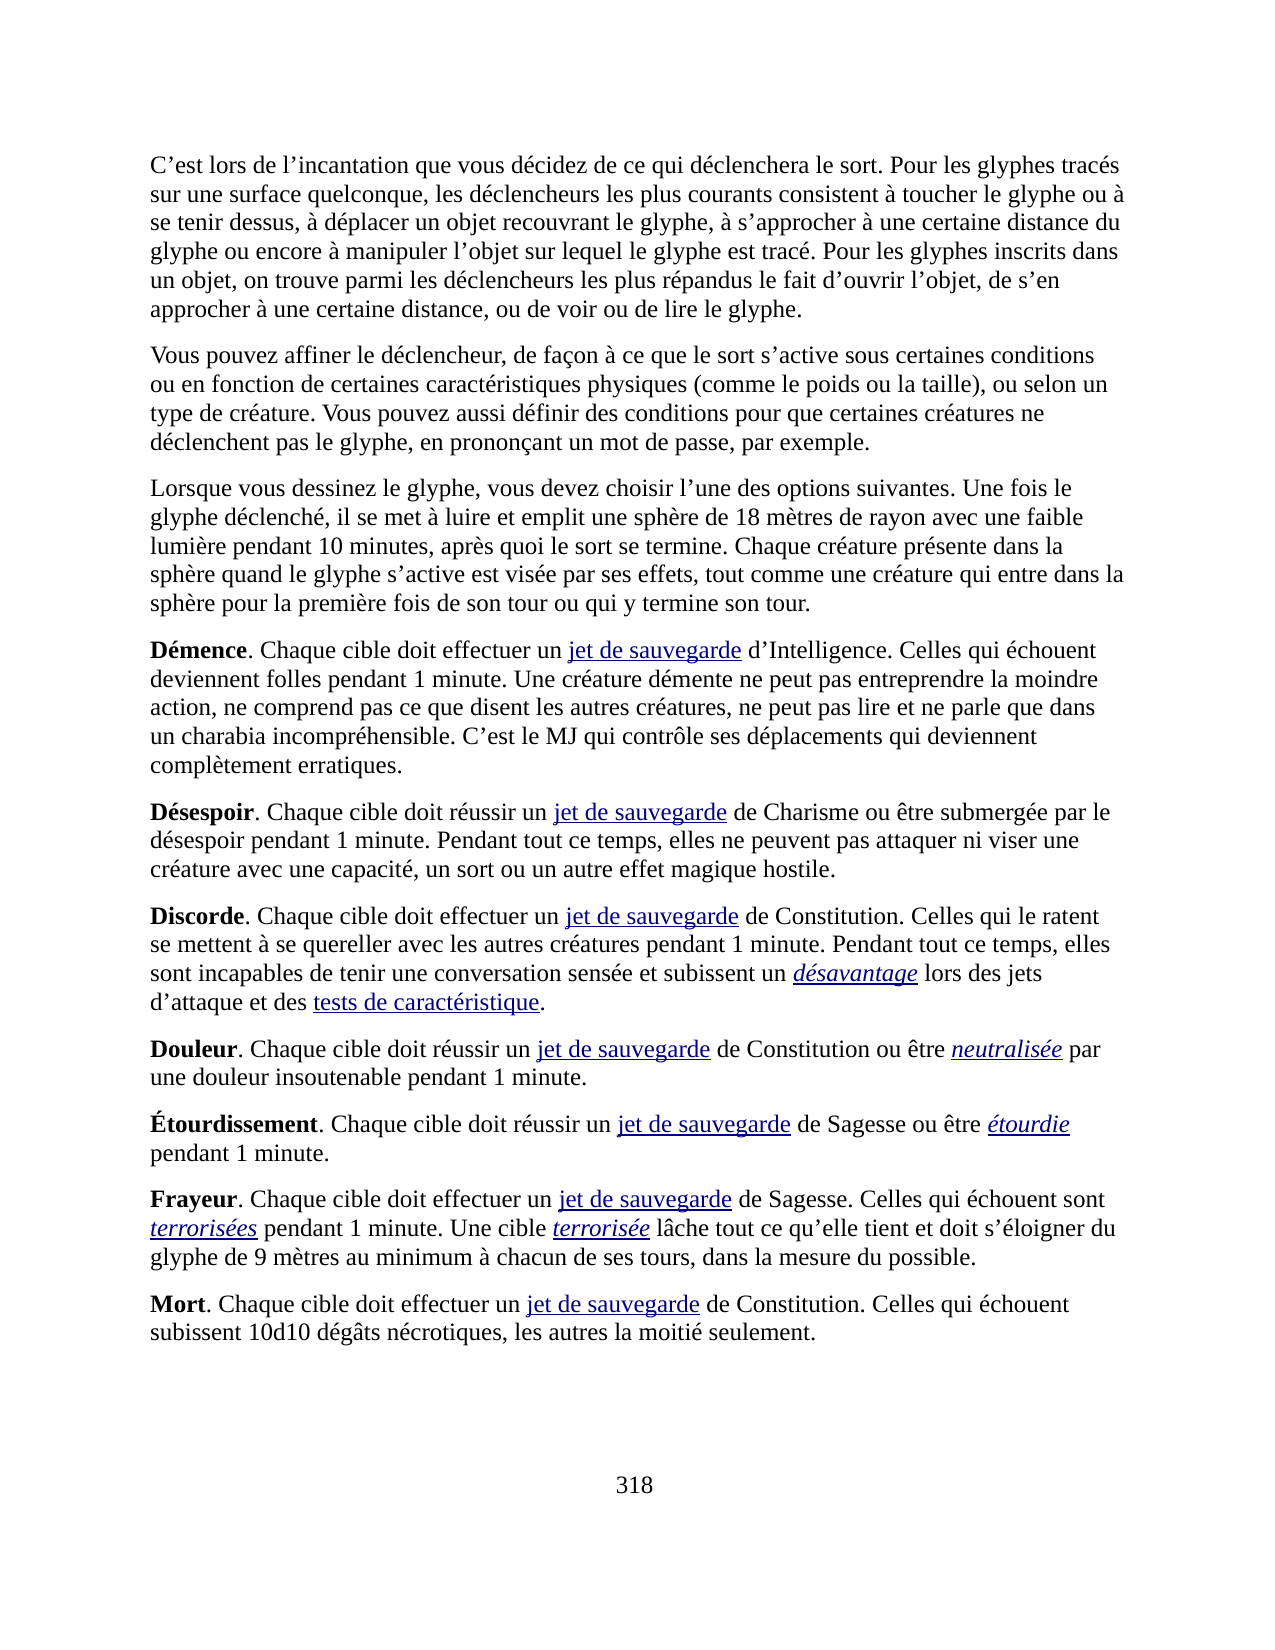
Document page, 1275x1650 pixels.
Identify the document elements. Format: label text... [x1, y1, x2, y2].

text Désespoir. Chaque cible doit réussir un jet de sauvegarde de Charisme ou être submergée par le désespoir pendant 1 minute. Pendant tout ce temps, elles ne peuvent pas attaquer ni viser une créature avec une capacité, un sort ou un autre effet magique hostile. [150, 797, 1125, 883]
text Lorsque vous dessinez le glyphe, vous devez choisir l’une des options suivantes. Une fois le glyphe déclenché, il se met à luire et emplit une sphère de 18 mètres de rayon avec une faible lumière pendant 10 minutes, après quoi le sort se termine. Chaque créature présente dans la sphère quand le glyphe s’active est visée par ses effets, tout comme une créature qui entre dans la sphère pour la première fois de son tour ou qui y termine son tour. [150, 473, 1125, 617]
text C’est lors de l’incantation que vous décidez de ce qui déclenchera le sort. Pour les glyphes tracés sur une surface quelconque, les déclencheurs les plus courants consistent à toucher le glyphe ou à se tenir dessus, à déplacer un objet recouvrant le glyphe, à s’approcher à une certaine distance du glyphe ou encore à manipuler l’objet sur lequel le glyphe est tracé. Pour les glyphes inscrits dans un objet, on trouve parmi les déclencheurs les plus répandus le fait d’ouvrir l’objet, de s’en approcher à une certaine distance, ou de voir ou de lire le glyphe. [150, 150, 1125, 322]
text Vous pouvez affiner le déclencheur, de façon à ce que le sort s’active sous certaines conditions ou en fonction de certaines caractéristiques physiques (comme le poids ou la taille), ou selon un type de créature. Vous pouvez aussi définir des conditions pour que certaines créatures ne déclenchent pas le glyphe, en prononçant un mot de passe, par exemple. [150, 340, 1125, 455]
text Étourdissement. Chaque cible doit réussir un jet de sauvegarde de Sagesse ou être étourdie pendant 1 minute. [150, 1109, 1125, 1167]
text Douleur. Chaque cible doit réussir un jet de sauvegarde de Constitution ou être neutralisée par une douleur insoutenable pendant 1 minute. [150, 1034, 1125, 1091]
text Discorde. Chaque cible doit effectuer un jet de sauvegarde de Constitution. Celles qui le ratent se mettent à se quereller avec les autres créatures pendant 1 minute. Pendant tout ce temps, elles sont incapables de tenir une conversation sensée et subissent un désavantage lors des jets d’attaque et des tests de caractéristique. [150, 901, 1125, 1016]
text Frayeur. Chaque cible doit effectuer un jet de sauvegarde de Sagesse. Celles qui échouent sont terrorisées pendant 1 minute. Une cible terrorisée lâche tout ce qu’elle tient et doit s’éloigner du glyphe de 9 mètres au minimum à chacun de ses tours, dans la mesure du possible. [150, 1184, 1125, 1271]
text Démence. Chaque cible doit effectuer un jet de sauvegarde d’Intelligence. Celles qui échouent deviennent folles pendant 1 minute. Une créature démente ne peut pas entreprendre la moindre action, ne comprend pas ce que disent les autres créatures, ne peut pas lire et ne parle que dans un charabia incompréhensible. C’est le MJ qui contrôle ses déplacements qui deviennent complètement erratiques. [150, 635, 1125, 779]
text Mort. Chaque cible doit effectuer un jet de sauvegarde de Constitution. Celles qui échouent subissent 10d10 dégâts nécrotiques, les autres la moitié seulement. [150, 1289, 1125, 1346]
